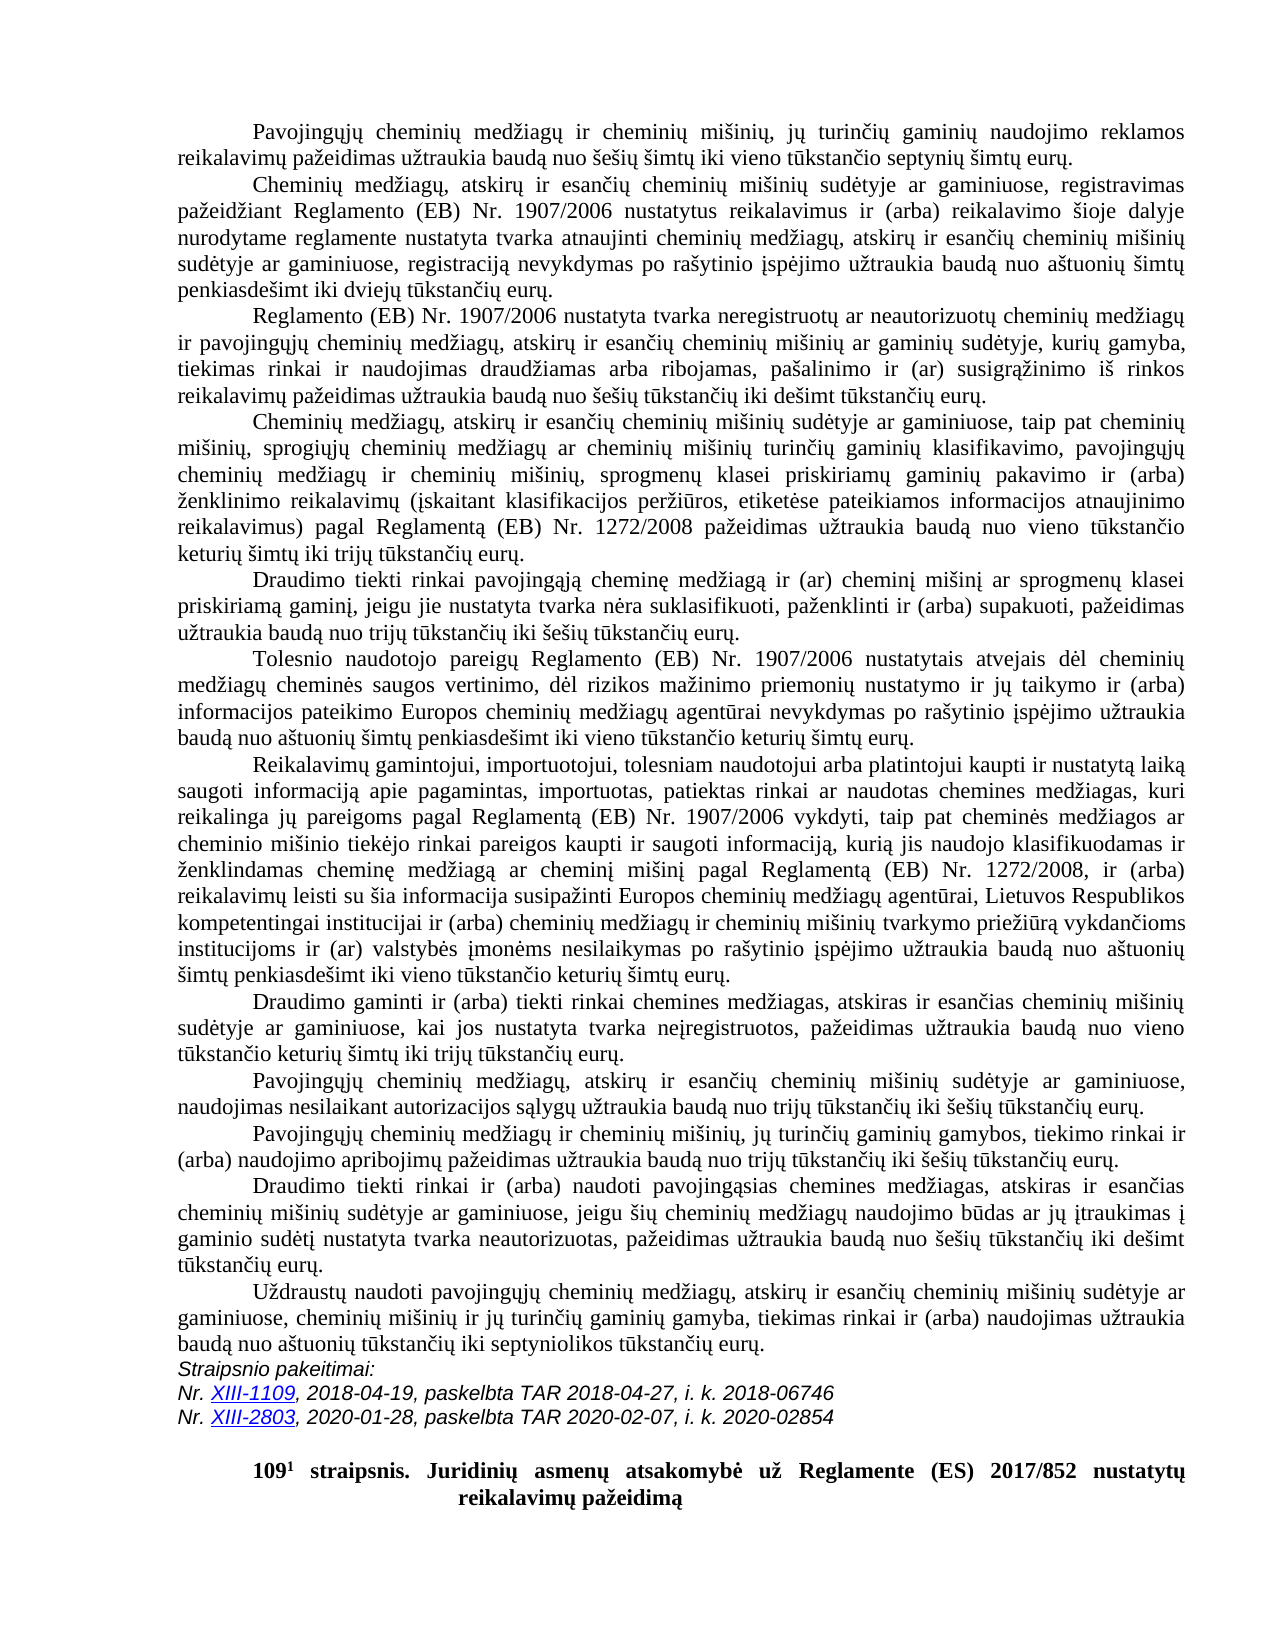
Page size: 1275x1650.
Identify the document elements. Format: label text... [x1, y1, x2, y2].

text Draudimo gaminti ir (arba) tiekti rinkai chemines medžiagas, atskiras ir esančias cheminių mišinių sudėtyje ar gaminiuose, kai jos nustatyta tvarka neįregistruotos, pažeidimas užtraukia baudą nuo vieno tūkstančio keturių šimtų iki trijų tūkstančių eurų. [177, 988, 1186, 1067]
text Cheminių medžiagų, atskirų ir esančių cheminių mišinių sudėtyje ar gaminiuose, taip pat cheminių mišinių, sprogiųjų cheminių medžiagų ar cheminių mišinių turinčių gaminių klasifikavimo, pavojingųjų cheminių medžiagų ir cheminių mišinių, sprogmenų klasei priskiriamų gaminių pakavimo ir (arba) ženklinimo reikalavimų (įskaitant klasifikacijos peržiūros, etiketėse pateikiamos informacijos atnaujinimo reikalavimus) pagal Reglamentą (EB) Nr. 1272/2008 pažeidimas užtraukia baudą nuo vieno tūkstančio keturių šimtų iki trijų tūkstančių eurų. [177, 408, 1186, 566]
text Pavojingųjų cheminių medžiagų ir cheminių mišinių, jų turinčių gaminių gamybos, tiekimo rinkai ir (arba) naudojimo apribojimų pažeidimas užtraukia baudą nuo trijų tūkstančių iki šešių tūkstančių eurų. [177, 1119, 1186, 1172]
text Reikalavimų gamintojui, importuotojui, tolesniam naudotojui arba platintojui kaupti ir nustatytą laiką saugoti informaciją apie pagamintas, importuotas, patiektas rinkai ar naudotas chemines medžiagas, kuri reikalinga jų pareigoms pagal Reglamentą (EB) Nr. 1907/2006 vykdyti, taip pat cheminės medžiagos ar cheminio mišinio tiekėjo rinkai pareigos kaupti ir saugoti informaciją, kurią jis naudojo klasifikuodamas ir ženklindamas cheminę medžiagą ar cheminį mišinį pagal Reglamentą (EB) Nr. 1272/2008, ir (arba) reikalavimų leisti su šia informacija susipažinti Europos cheminių medžiagų agentūrai, Lietuvos Respublikos kompetentingai institucijai ir (arba) cheminių medžiagų ir cheminių mišinių tvarkymo priežiūrą vykdančioms institucijoms ir (ar) valstybės įmonėms nesilaikymas po rašytinio įspėjimo užtraukia baudą nuo aštuonių šimtų penkiasdešimt iki vieno tūkstančio keturių šimtų eurų. [177, 751, 1186, 988]
text Tolesnio naudotojo pareigų Reglamento (EB) Nr. 1907/2006 nustatytais atvejais dėl cheminių medžiagų cheminės saugos vertinimo, dėl rizikos mažinimo priemonių nustatymo ir jų taikymo ir (arba) informacijos pateikimo Europos cheminių medžiagų agentūrai nevykdymas po rašytinio įspėjimo užtraukia baudą nuo aštuonių šimtų penkiasdešimt iki vieno tūkstančio keturių šimtų eurų. [177, 645, 1186, 751]
text 1091 straipsnis. Juridinių asmenų atsakomybė už Reglamente (ES) 2017/852 nustatytų reikalavimų pažeidimą [252, 1457, 1186, 1510]
text Nr. XIII-2803, 2020-01-28, paskelbta TAR 2020-02-07, i. k. 2020-02854 [177, 1405, 1186, 1429]
text Straipsnio pakeitimai: [177, 1357, 1186, 1381]
text Pavojingųjų cheminių medžiagų ir cheminių mišinių, jų turinčių gaminių naudojimo reklamos reikalavimų pažeidimas užtraukia baudą nuo šešių šimtų iki vieno tūkstančio septynių šimtų eurų. [177, 118, 1186, 171]
text Pavojingųjų cheminių medžiagų, atskirų ir esančių cheminių mišinių sudėtyje ar gaminiuose, naudojimas nesilaikant autorizacijos sąlygų užtraukia baudą nuo trijų tūkstančių iki šešių tūkstančių eurų. [177, 1067, 1186, 1119]
text Uždraustų naudoti pavojingųjų cheminių medžiagų, atskirų ir esančių cheminių mišinių sudėtyje ar gaminiuose, cheminių mišinių ir jų turinčių gaminių gamyba, tiekimas rinkai ir (arba) naudojimas užtraukia baudą nuo aštuonių tūkstančių iki septyniolikos tūkstančių eurų. [177, 1278, 1186, 1357]
text Draudimo tiekti rinkai ir (arba) naudoti pavojingąsias chemines medžiagas, atskiras ir esančias cheminių mišinių sudėtyje ar gaminiuose, jeigu šių cheminių medžiagų naudojimo būdas ar jų įtraukimas į gaminio sudėtį nustatyta tvarka neautorizuotas, pažeidimas užtraukia baudą nuo šešių tūkstančių iki dešimt tūkstančių eurų. [177, 1172, 1186, 1278]
text Draudimo tiekti rinkai pavojingąją cheminę medžiagą ir (ar) cheminį mišinį ar sprogmenų klasei priskiriamą gaminį, jeigu jie nustatyta tvarka nėra suklasifikuoti, paženklinti ir (arba) supakuoti, pažeidimas užtraukia baudą nuo trijų tūkstančių iki šešių tūkstančių eurų. [177, 566, 1186, 645]
text Nr. XIII-1109, 2018-04-19, paskelbta TAR 2018-04-27, i. k. 2018-06746 [177, 1381, 1186, 1405]
text Cheminių medžiagų, atskirų ir esančių cheminių mišinių sudėtyje ar gaminiuose, registravimas pažeidžiant Reglamento (EB) Nr. 1907/2006 nustatytus reikalavimus ir (arba) reikalavimo šioje dalyje nurodytame reglamente nustatyta tvarka atnaujinti cheminių medžiagų, atskirų ir esančių cheminių mišinių sudėtyje ar gaminiuose, registraciją nevykdymas po rašytinio įspėjimo užtraukia baudą nuo aštuonių šimtų penkiasdešimt iki dviejų tūkstančių eurų. [177, 171, 1186, 303]
text Reglamento (EB) Nr. 1907/2006 nustatyta tvarka neregistruotų ar neautorizuotų cheminių medžiagų ir pavojingųjų cheminių medžiagų, atskirų ir esančių cheminių mišinių ar gaminių sudėtyje, kurių gamyba, tiekimas rinkai ir naudojimas draudžiamas arba ribojamas, pašalinimo ir (ar) susigrąžinimo iš rinkos reikalavimų pažeidimas užtraukia baudą nuo šešių tūkstančių iki dešimt tūkstančių eurų. [177, 303, 1186, 408]
